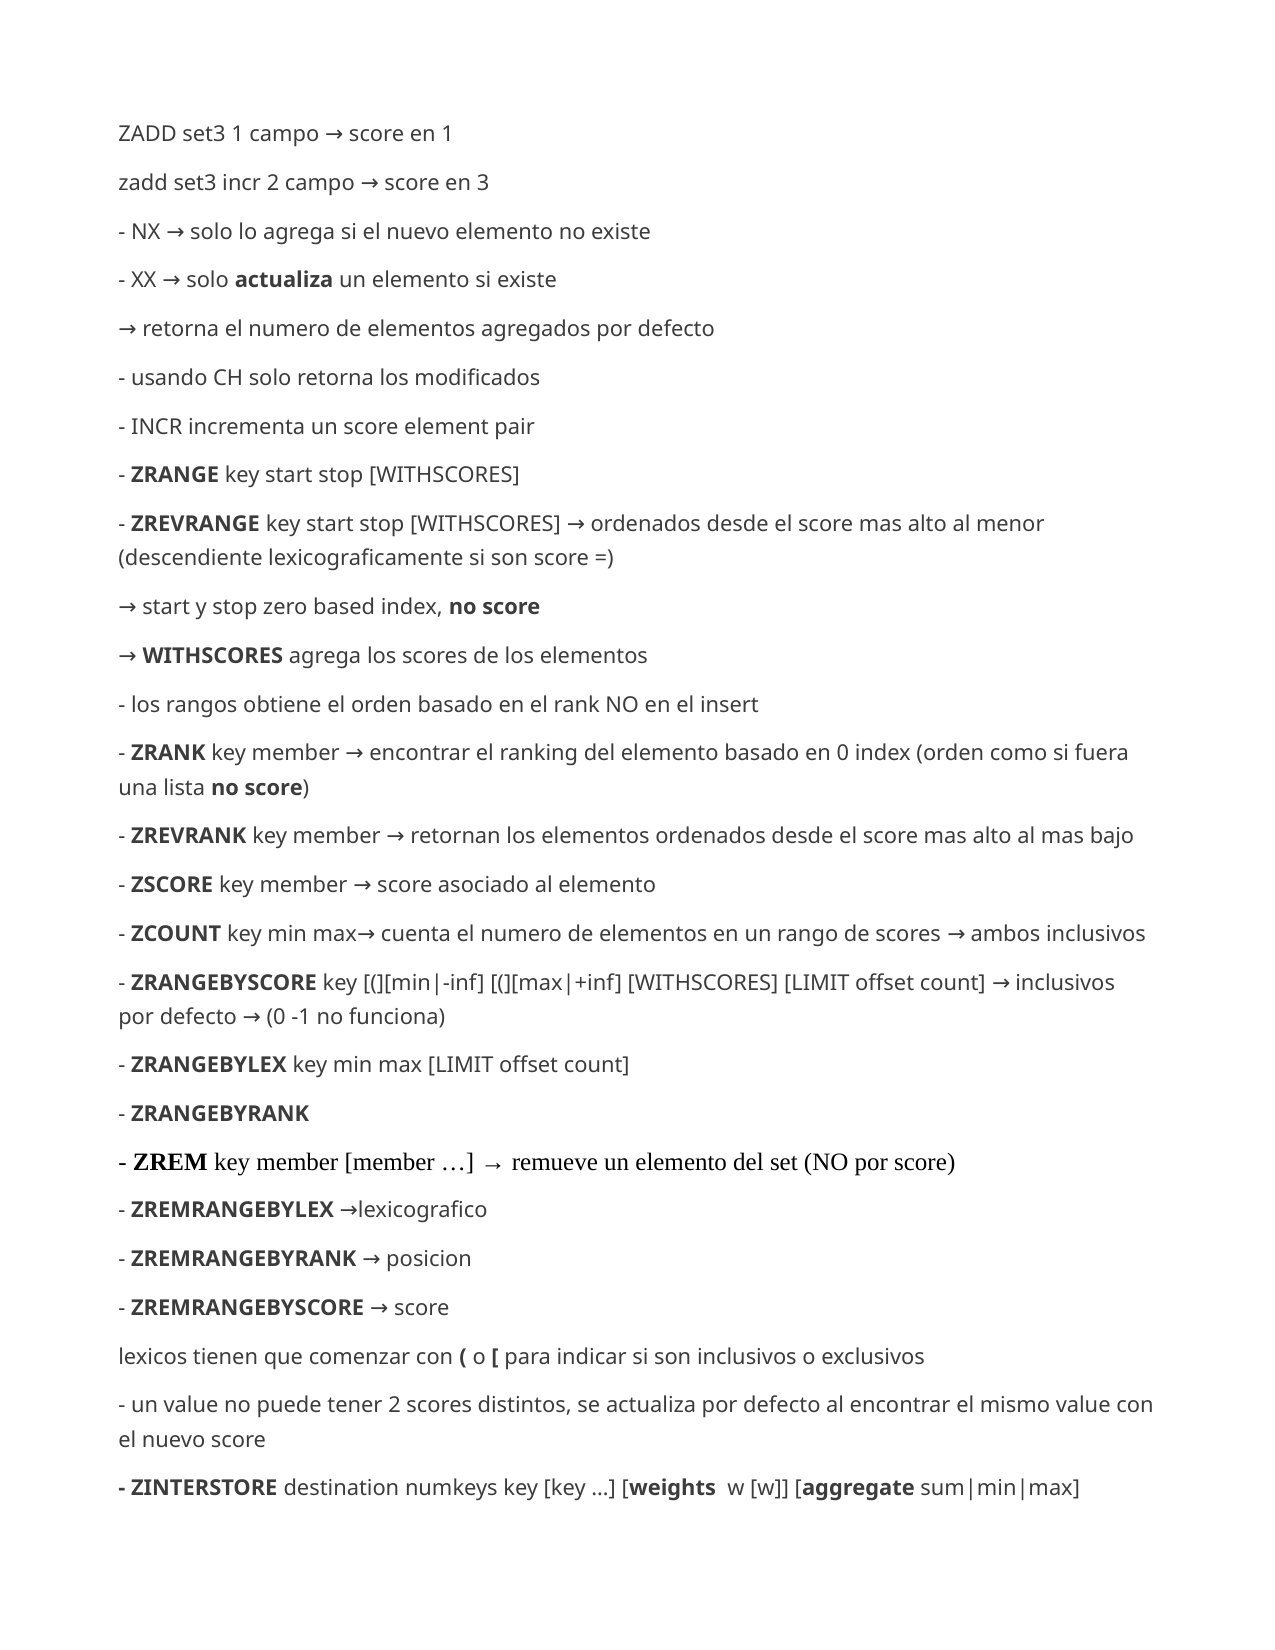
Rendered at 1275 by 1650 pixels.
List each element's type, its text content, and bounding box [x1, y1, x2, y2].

text - ZRANGEBYLEX key min max [LIMIT offset count] [118, 1049, 1157, 1079]
text - ZRANGE key start stop [WITHSCORES] [118, 459, 1157, 489]
text ZADD set3 1 campo → score en 1 [118, 118, 1157, 148]
text - ZINTERSTORE destination numkeys key [key …] [weights w [w]] [aggregate sum|min|max] [118, 1472, 1157, 1502]
text - ZRANGEBYRANK [118, 1098, 1157, 1128]
text - ZRANGEBYSCORE key [(][min|-inf] [(][max|+inf] [WITHSCORES] [LIMIT offset count] → inclusivos por defecto → (0 -1 no funciona) [118, 966, 1157, 1030]
text - INCR incrementa un score element pair [118, 411, 1157, 440]
text - NX → solo lo agrega si el nuevo elemento no existe [118, 216, 1157, 245]
text - los rangos obtiene el orden basado en el rank NO en el insert [118, 688, 1157, 718]
text zadd set3 incr 2 campo → score en 3 [118, 167, 1157, 197]
text - un value no puede tener 2 scores distintos, se actualiza por defecto al encontrar el mismo value con el nuevo score [118, 1389, 1157, 1453]
text - ZCOUNT key min max→ cuenta el numero de elementos en un rango de scores → ambos inclusivos [118, 918, 1157, 947]
text - usando CH solo retorna los modificados [118, 362, 1157, 392]
text → retorna el numero de elementos agregados por defecto [118, 313, 1157, 343]
text - ZREVRANK key member → retornan los elementos ordenados desde el score mas alto al mas bajo [118, 820, 1157, 850]
text - ZRANK key member → encontrar el ranking del elemento basado en 0 index (orden como si fuera una lista no score) [118, 737, 1157, 801]
text - ZREMRANGEBYRANK → posicion [118, 1243, 1157, 1273]
text - ZREMRANGEBYSCORE → score [118, 1292, 1157, 1322]
text → WITHSCORES agrega los scores de los elementos [118, 640, 1157, 669]
text - ZREVRANGE key start stop [WITHSCORES] → ordenados desde el score mas alto al menor (descendiente lexicograficamente si son score =) [118, 508, 1157, 572]
text - ZREMRANGEBYLEX →lexicografico [118, 1194, 1157, 1224]
text - ZREM key member [member …] → remueve un elemento del set (NO por score) [118, 1147, 1157, 1176]
text - XX → solo actualiza un elemento si existe [118, 264, 1157, 294]
text → start y stop zero based index, no score [118, 591, 1157, 621]
text - ZSCORE key member → score asociado al elemento [118, 869, 1157, 899]
text lexicos tienen que comenzar con ( o [ para indicar si son inclusivos o exclusivos [118, 1341, 1157, 1371]
